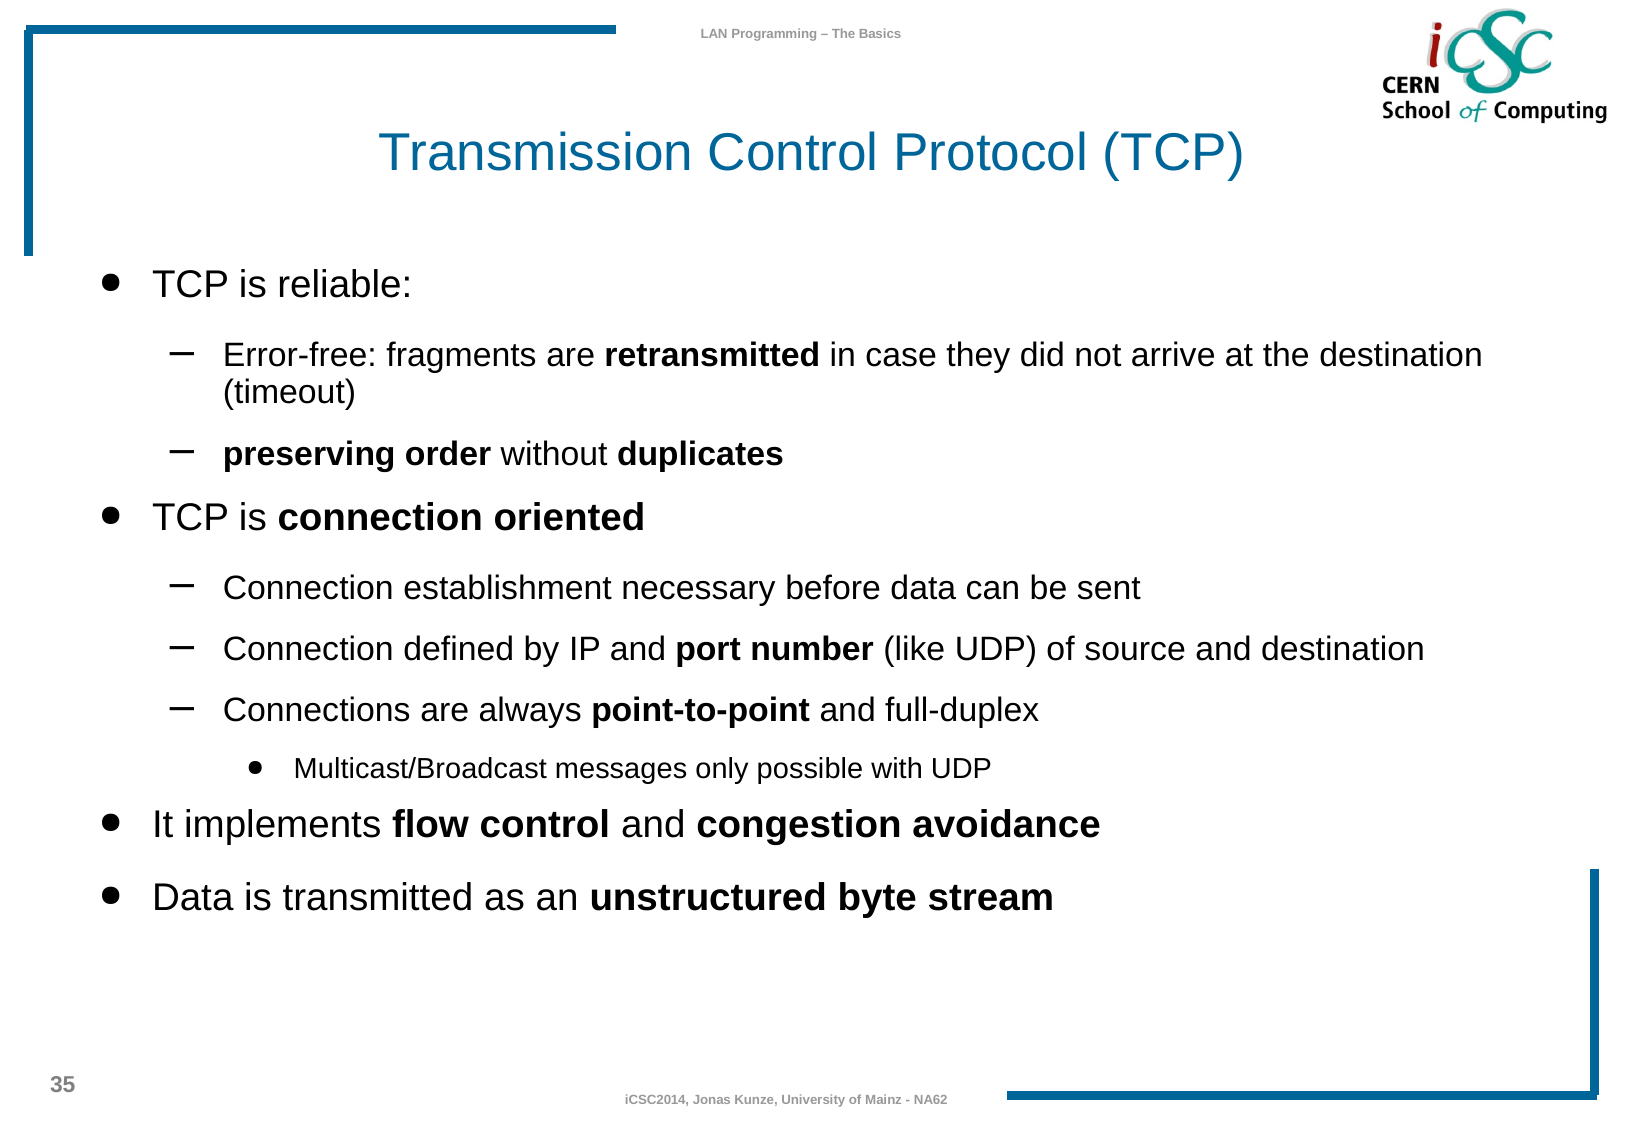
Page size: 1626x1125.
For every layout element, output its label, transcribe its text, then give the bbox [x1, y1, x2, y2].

title Transmission Control Protocol (TCP) [81, 44, 1544, 233]
list TCP is reliable: Error-free: fragments are retransmitted in case they did not arrive at the destination (timeout) preserving order without duplicates TCP is connection oriented Connection establishment necessary before data can be sent Connection defined by IP and port number (like UDP) of source and destination Connections are always point-to-point and full-duplex Multicast/Broadcast messages only possible with UDP It implements flow control and congestion avoidance Data is transmitted as an unstructured byte stream [81, 263, 1512, 1066]
picture [1381, 8, 1608, 125]
